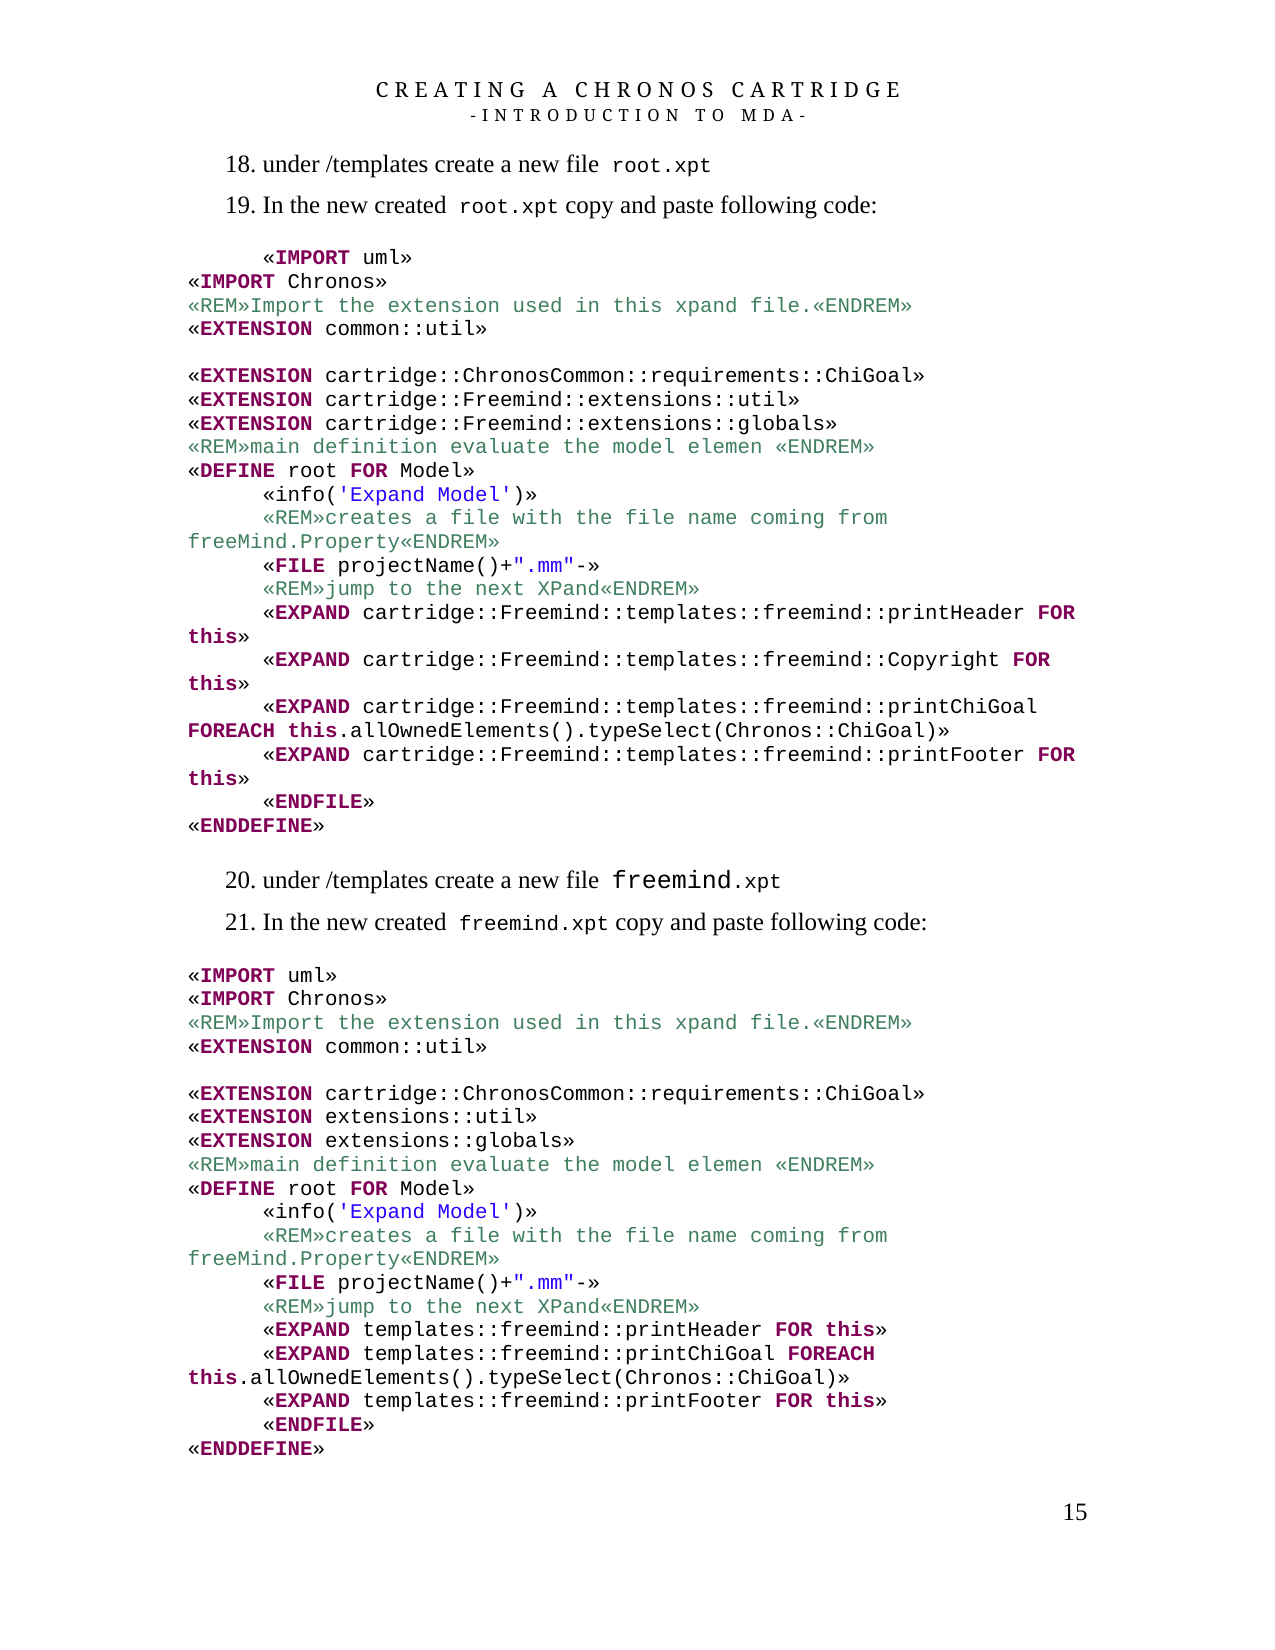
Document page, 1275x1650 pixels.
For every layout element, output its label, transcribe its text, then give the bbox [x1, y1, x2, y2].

text «IMPORT Chronos» [187, 988, 1087, 1012]
text «EXTENSION extensions::util» [187, 1107, 1087, 1130]
text «REM»creates a file with the file name coming from freeMind.Property«ENDREM» [187, 507, 1087, 555]
text «FILE projectName()+".mm"-» [187, 1272, 1087, 1296]
text «EXTENSION common::util» [187, 318, 1087, 342]
text «info('Expand Model')» [187, 484, 1087, 507]
text «EXPAND cartridge::Freemind::templates::freemind::printHeader FOR this» [187, 602, 1087, 649]
text «EXPAND cartridge::Freemind::templates::freemind::printChiGoal FOREACH this.allOwnedElements().typeSelect(Chronos::ChiGoal)» [187, 697, 1087, 744]
text «IMPORT Chronos» [187, 271, 1087, 294]
text «IMPORT uml» [187, 965, 1087, 988]
text «REM»jump to the next XPand«ENDREM» [187, 1296, 1087, 1319]
text «REM»main definition evaluate the model elemen «ENDREM» [187, 436, 1087, 460]
text «DEFINE root FOR Model» [187, 1177, 1087, 1201]
text «ENDDEFINE» [187, 1438, 1087, 1461]
text «REM»Import the extension used in this xpand file.«ENDREM» [187, 294, 1087, 318]
text «ENDDEFINE» [187, 815, 1087, 866]
text «EXTENSION cartridge::ChronosCommon::requirements::ChiGoal» [187, 366, 1087, 389]
text «EXTENSION cartridge::ChronosCommon::requirements::ChiGoal» [187, 1083, 1087, 1107]
text «EXPAND templates::freemind::printFooter FOR this» [187, 1390, 1087, 1414]
list In the new created freemind.xpt copy and paste following code: [225, 908, 1087, 965]
text «EXPAND templates::freemind::printChiGoal FOREACH this.allOwnedElements().typeSelect(Chronos::ChiGoal)» [187, 1343, 1087, 1390]
list under /templates create a new file root.xpt [225, 150, 1087, 178]
text «EXPAND cartridge::Freemind::templates::freemind::Copyright FOR this» [187, 649, 1087, 697]
text «EXTENSION cartridge::Freemind::extensions::globals» [187, 413, 1087, 436]
text «REM»Import the extension used in this xpand file.«ENDREM» [187, 1012, 1087, 1036]
text «EXTENSION extensions::globals» [187, 1130, 1087, 1154]
text «EXTENSION cartridge::Freemind::extensions::util» [187, 389, 1087, 413]
list under /templates create a new file freemind.xpt [225, 866, 1087, 896]
list In the new created root.xpt copy and paste following code: «IMPORT uml» [225, 191, 1087, 271]
text «ENDFILE» [187, 1414, 1087, 1438]
text «FILE projectName()+".mm"-» [187, 555, 1087, 578]
text «REM»creates a file with the file name coming from freeMind.Property«ENDREM» [187, 1225, 1087, 1272]
text «REM»main definition evaluate the model elemen «ENDREM» [187, 1154, 1087, 1177]
text «ENDFILE» [187, 791, 1087, 815]
text «info('Expand Model')» [187, 1201, 1087, 1225]
text «EXPAND cartridge::Freemind::templates::freemind::printFooter FOR this» [187, 744, 1087, 791]
text «REM»jump to the next XPand«ENDREM» [187, 578, 1087, 602]
text «EXTENSION common::util» [187, 1036, 1087, 1059]
text «DEFINE root FOR Model» [187, 460, 1087, 484]
text «EXPAND templates::freemind::printHeader FOR this» [187, 1319, 1087, 1343]
